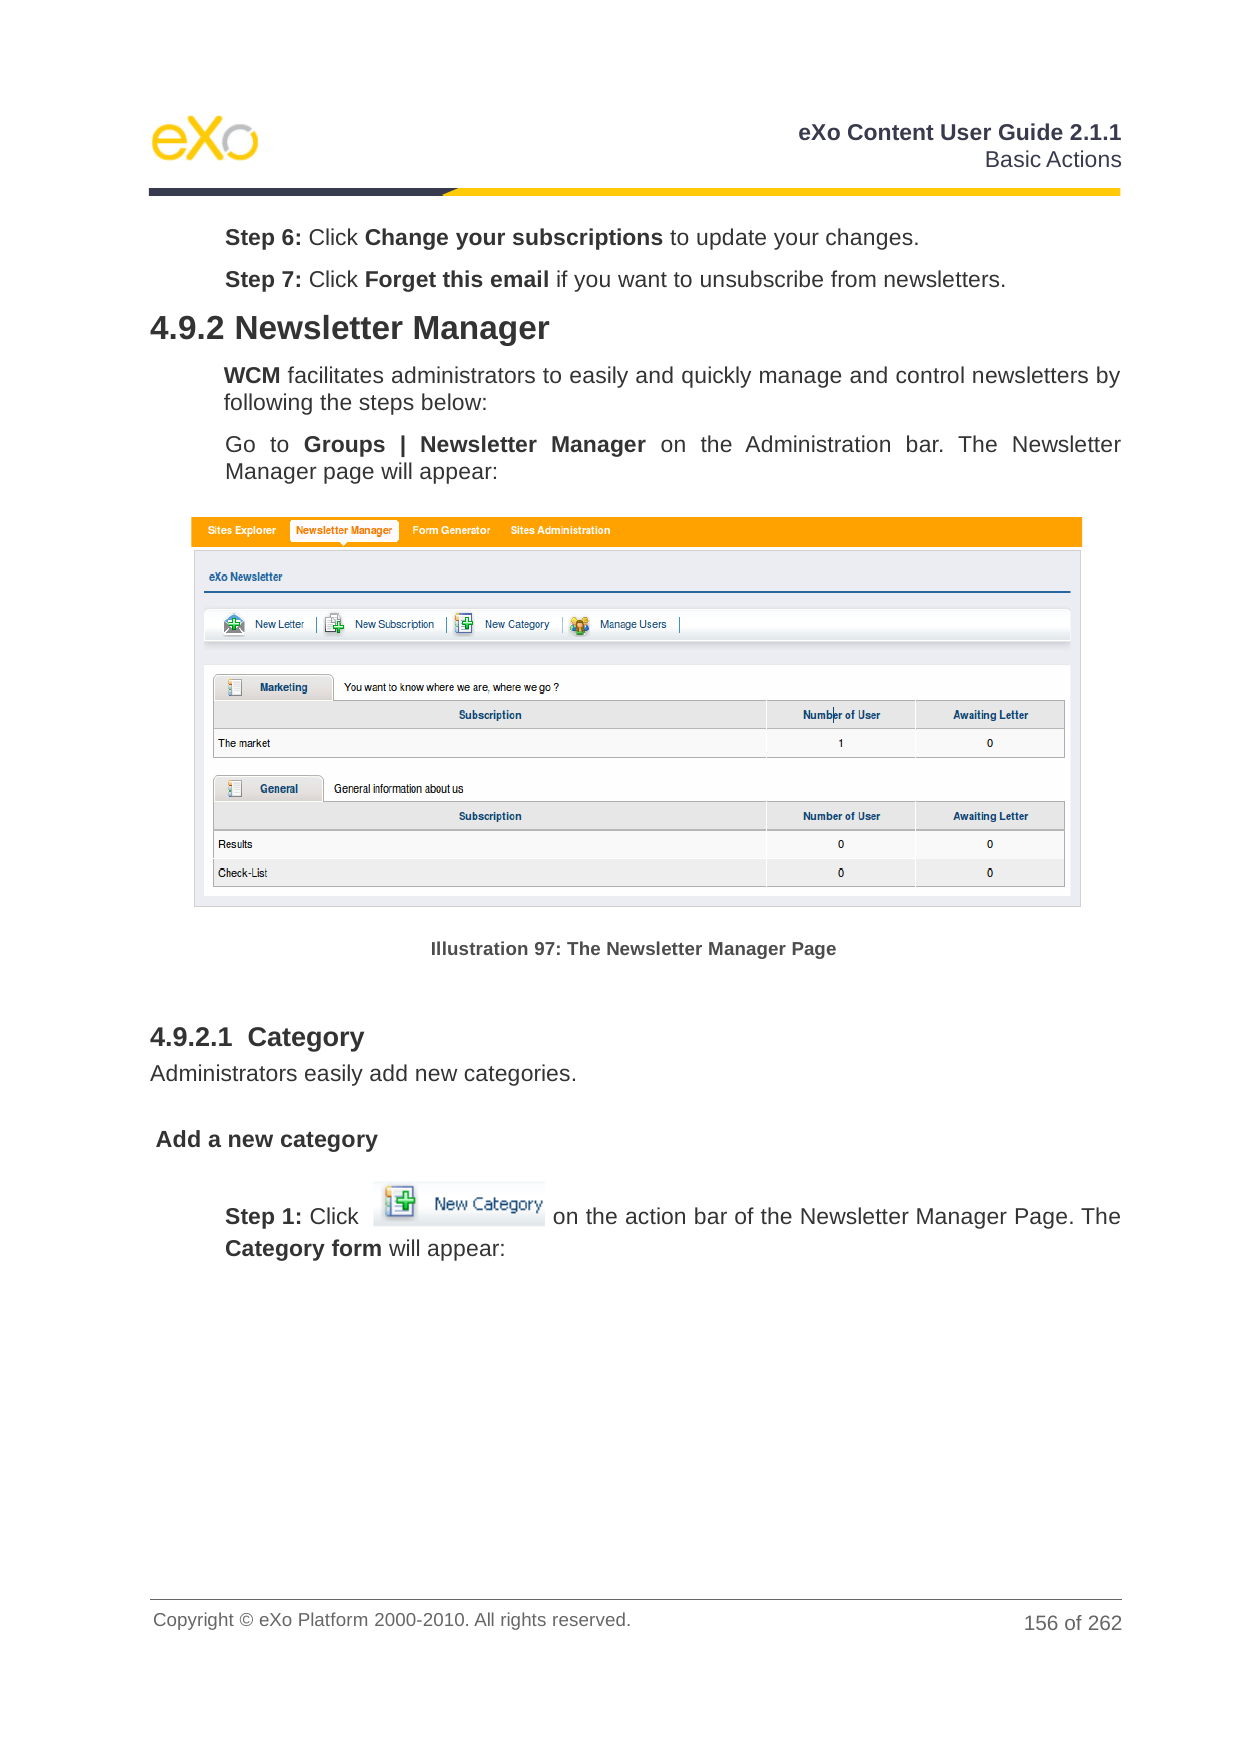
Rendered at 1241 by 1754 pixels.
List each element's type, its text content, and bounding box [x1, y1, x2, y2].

subtitle Newsletter Manager [150, 308, 1122, 346]
list Illustration 99: The Newsletter Manager Page [170, 935, 1097, 959]
picture [373, 1180, 545, 1228]
picture [148, 188, 1121, 196]
subtitle Category [150, 1021, 1122, 1052]
text Administrators easily add new categories. [150, 1060, 1122, 1087]
picture [152, 115, 259, 161]
list Step 7: Click Forget this email if you want to unsubscribe from newsletters. [187, 266, 1122, 293]
picture [191, 517, 1083, 909]
subtitle Add a new category [150, 1125, 1122, 1153]
list Go to Groups | Newsletter Manager on the Administration bar. The Newsletter Manager page will appear: [187, 430, 1122, 484]
text WCM facilitates administrators to easily and quickly manage and control newsletters by following the steps below: [150, 361, 1122, 415]
list Step 1: Click on the action bar of the Newsletter Manager Page. The Category form will appear: [187, 1200, 1122, 1262]
list Step 6: Click Change your subscriptions to update your changes. [187, 223, 1122, 251]
